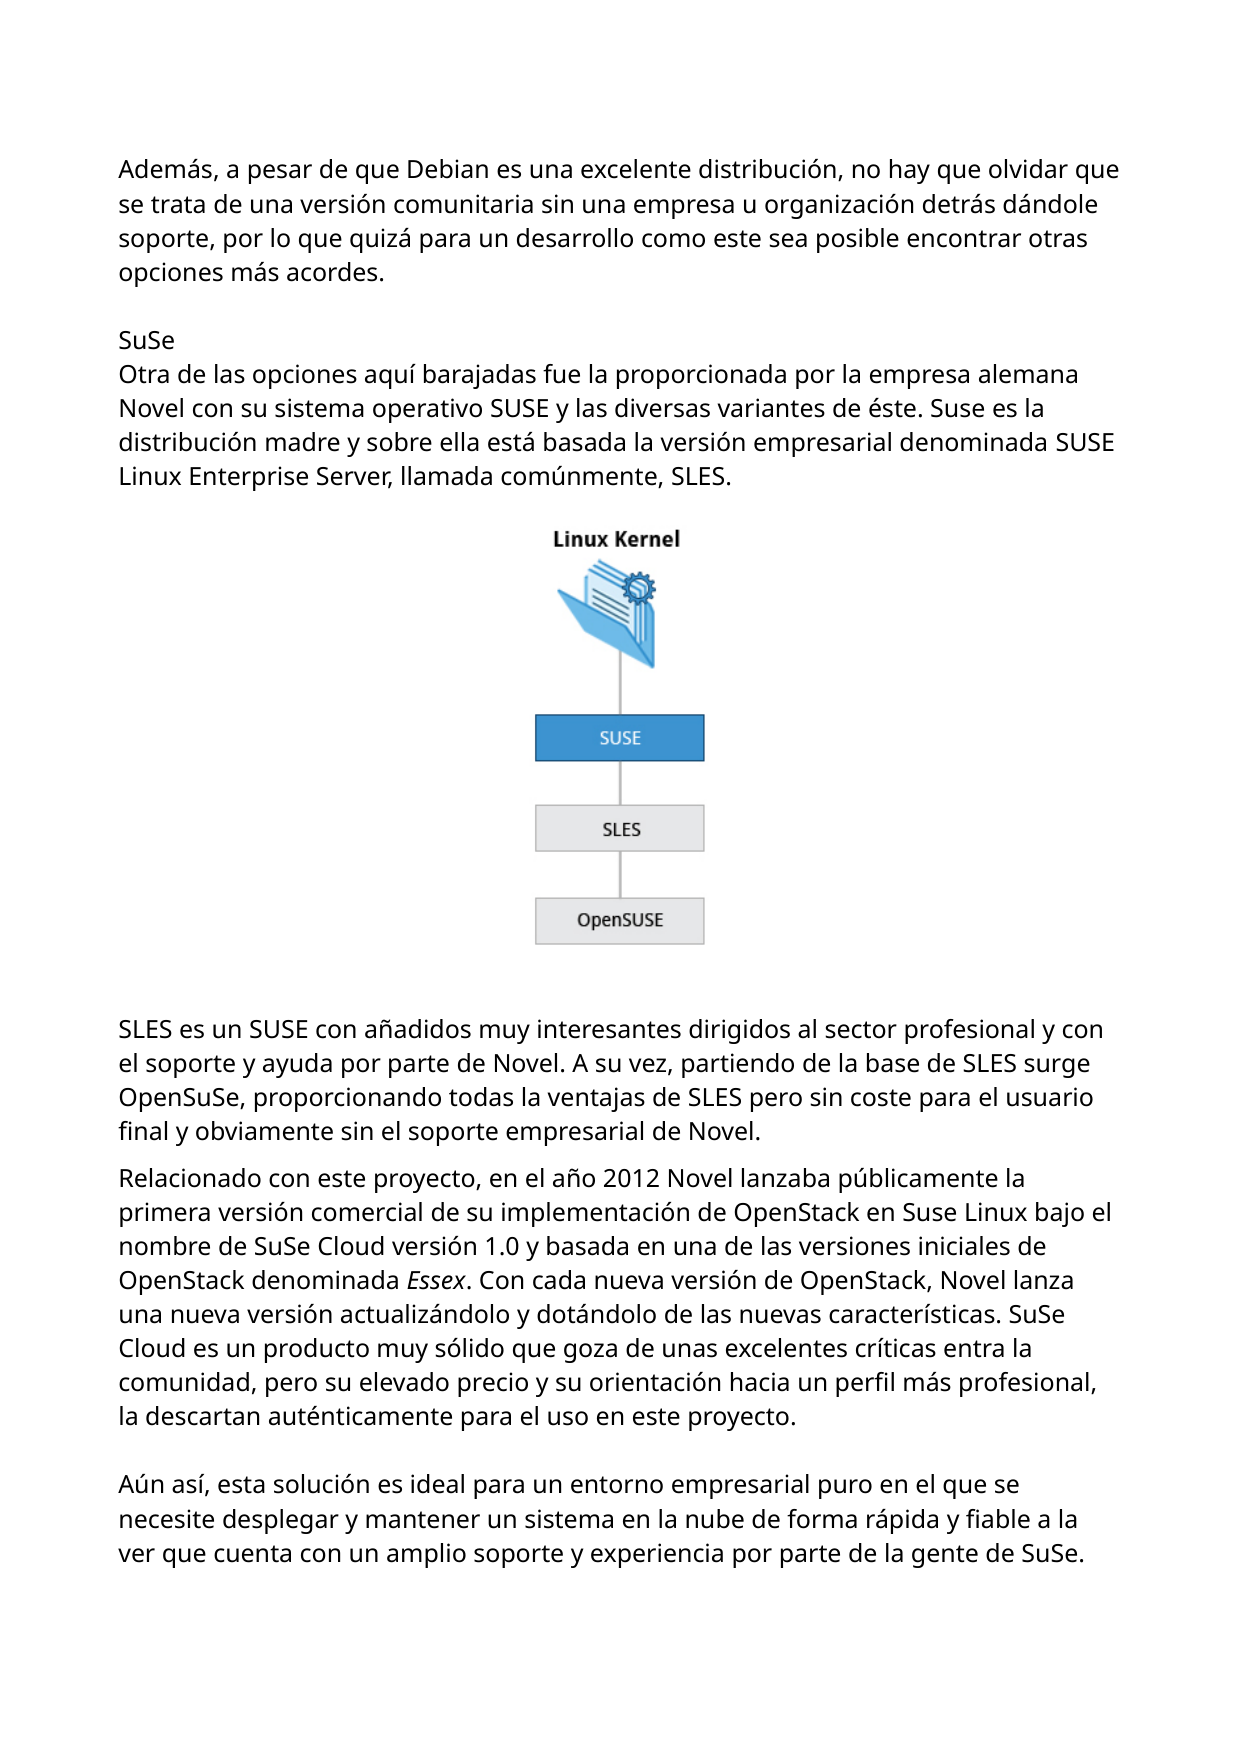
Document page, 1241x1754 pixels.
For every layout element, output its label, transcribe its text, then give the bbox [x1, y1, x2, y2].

text Otra de las opciones aquí barajadas fue la proporcionada por la empresa alemana Novel con su sistema operativo SUSE y las diversas variantes de éste. Suse es la distribución madre y sobre ella está basada la versión empresarial denominada SUSE Linux Enterprise Server, llamada comúnmente, SLES. [118, 357, 1122, 493]
text Relacionado con este proyecto, en el año 2012 Novel lanzaba públicamente la primera versión comercial de su implementación de OpenStack en Suse Linux bajo el nombre de SuSe Cloud versión 1.0 y basada en una de las versiones iniciales de OpenStack denominada Essex. Con cada nueva versión de OpenStack, Novel lanza una nueva versión actualizándolo y dotándolo de las nuevas características. SuSe Cloud es un producto muy sólido que goza de unas excelentes críticas entra la comunidad, pero su elevado precio y su orientación hacia un perfil más profesional, la descartan auténticamente para el uso en este proyecto. [118, 1161, 1122, 1433]
text Además, a pesar de que Debian es una excelente distribución, no hay que olvidar que se trata de una versión comunitaria sin una empresa u organización detrás dándole soporte, por lo que quizá para un desarrollo como este sea posible encontrar otras opciones más acordes. [118, 152, 1122, 288]
text SLES es un SUSE con añadidos muy interesantes dirigidos al sector profesional y con el soporte y ayuda por parte de Novel. A su vez, partiendo de la base de SLES surge OpenSuSe, proporcionando todas la ventajas de SLES pero sin coste para el usuario final y obviamente sin el soporte empresarial de Novel. [118, 1012, 1122, 1148]
text SuSe [118, 322, 1122, 357]
picture [509, 505, 731, 971]
text Aún así, esta solución es ideal para un entorno empresarial puro en el que se necesite desplegar y mantener un sistema en la nube de forma rápida y fiable a la ver que cuenta con un amplio soporte y experiencia por parte de la gente de SuSe. [118, 1467, 1122, 1569]
